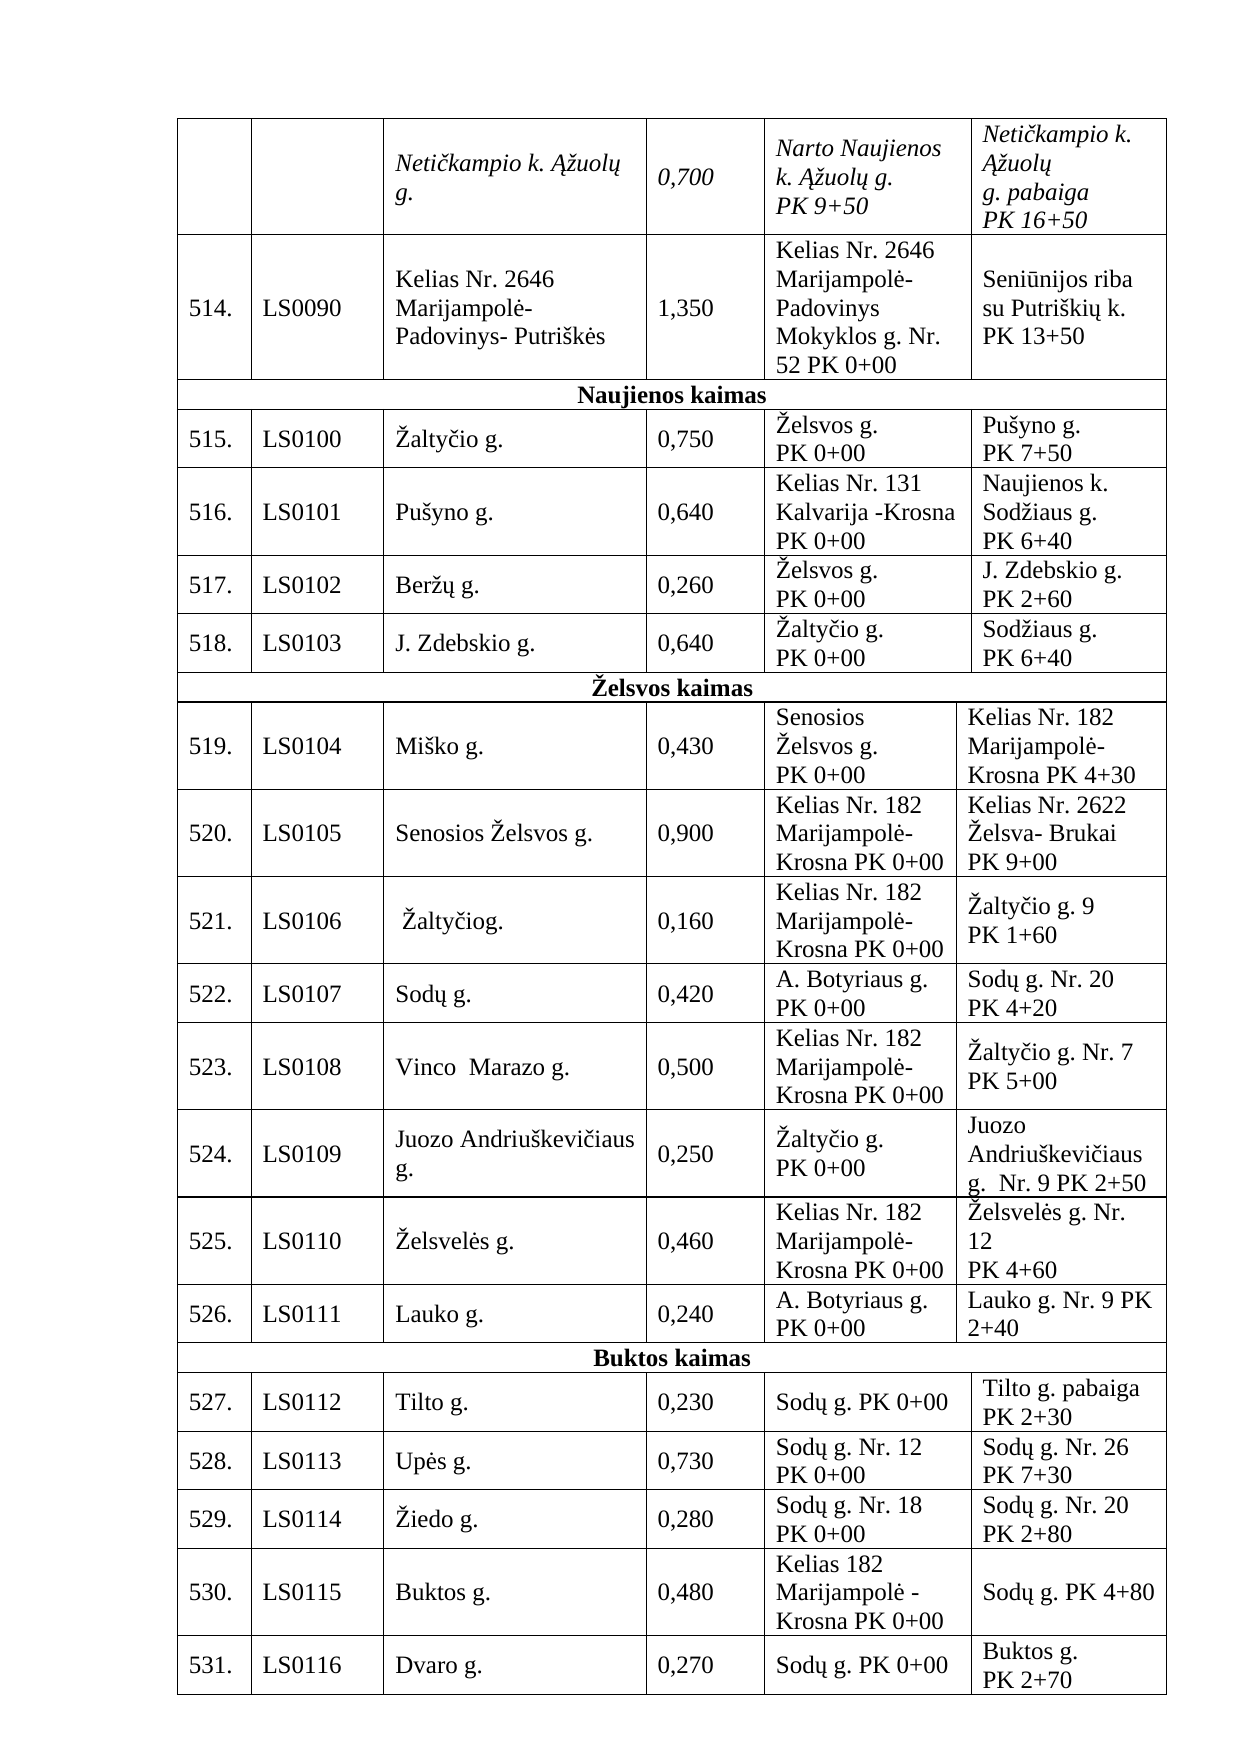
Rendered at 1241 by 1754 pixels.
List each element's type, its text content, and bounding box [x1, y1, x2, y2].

table_cell LS0110 [252, 1198, 383, 1284]
table_cell Želsvelės g. [384, 1198, 646, 1284]
table_cell [178, 119, 251, 234]
table_cell LS0112 [252, 1373, 383, 1431]
table_cell Sodų g. Nr. 12 PK 0+00 [765, 1432, 971, 1489]
table_cell Tilto g. [384, 1373, 646, 1431]
table_cell Lauko g. Nr. 9 PK 2+40 [957, 1285, 1166, 1342]
table_cell LS0090 [252, 235, 383, 379]
table_cell Miško g. [384, 703, 646, 789]
table_cell Sodų g. [384, 964, 646, 1022]
table_cell Žaltyčio g. [384, 410, 646, 467]
table_cell Želsvos g. PK 0+00 [765, 556, 971, 613]
table_cell [252, 119, 383, 234]
table_cell Pušyno g. [384, 468, 646, 554]
table_cell 0,750 [647, 410, 764, 467]
table_cell 0,640 [647, 468, 764, 554]
table_cell 531. [178, 1636, 251, 1693]
table_cell 0,460 [647, 1198, 764, 1284]
table_cell Želsvelės g. Nr. 12 PK 4+60 [957, 1198, 1166, 1284]
table_cell 522. [178, 964, 251, 1022]
table_cell Beržų g. [384, 556, 646, 613]
table_cell 519. [178, 703, 251, 789]
table_cell 0,160 [647, 877, 764, 963]
table_cell Želsvos g. PK 0+00 [765, 410, 971, 467]
table_cell Buktos g. PK 2+70 [972, 1636, 1166, 1693]
table_cell 514. [178, 235, 251, 379]
table_cell LS0106 [252, 877, 383, 963]
table_cell 0,260 [647, 556, 764, 613]
table_cell Sodų g. PK 0+00 [765, 1373, 971, 1431]
table_cell 526. [178, 1285, 251, 1342]
table_cell Tilto g. pabaiga PK 2+30 [972, 1373, 1166, 1431]
table_cell LS0113 [252, 1432, 383, 1489]
table_cell Juozo Andriuškevičiaus g. Nr. 9 PK 2+50 [957, 1110, 1166, 1196]
table_cell 521. [178, 877, 251, 963]
table_cell Vinco Marazo g. [384, 1023, 646, 1109]
table_cell Kelias Nr. 182 Marijampolė- Krosna PK 0+00 [765, 1198, 956, 1284]
table_cell Senosios Želsvos g. PK 0+00 [765, 703, 956, 789]
table_cell A. Botyriaus g. PK 0+00 [765, 964, 956, 1022]
table_cell Sodų g. PK 0+00 [765, 1636, 971, 1693]
table_cell Sodų g. Nr. 20 PK 4+20 [957, 964, 1166, 1022]
table_cell Žaltyčio g. Nr. 7 PK 5+00 [957, 1023, 1166, 1109]
table_cell Sodų g. PK 4+80 [972, 1549, 1166, 1635]
table_cell Žaltyčio g. 9 PK 1+60 [957, 877, 1166, 963]
table_cell Žaltyčiog. [384, 877, 646, 963]
table_cell Kelias Nr. 182 Marijampolė- Krosna PK 0+00 [765, 1023, 956, 1109]
table_cell 0,500 [647, 1023, 764, 1109]
table_cell Narto Naujienos k. Ąžuolų g. PK 9+50 [765, 119, 971, 234]
table_cell Kelias Nr. 2646 Marijampolė- Padovinys Mokyklos g. Nr. 52 PK 0+00 [765, 235, 971, 379]
table_cell Kelias Nr. 182 Marijampolė- Krosna PK 0+00 [765, 877, 956, 963]
table_cell 524. [178, 1110, 251, 1196]
table_cell 515. [178, 410, 251, 467]
table_cell J. Zdebskio g. [384, 614, 646, 672]
table_cell LS0109 [252, 1110, 383, 1196]
table_cell 520. [178, 790, 251, 876]
table_cell Upės g. [384, 1432, 646, 1489]
table_cell 0,280 [647, 1490, 764, 1548]
table_cell 0,640 [647, 614, 764, 672]
table_cell Žaltyčio g. PK 0+00 [765, 614, 971, 672]
table_cell Naujienos k. Sodžiaus g. PK 6+40 [972, 468, 1166, 554]
table_cell LS0102 [252, 556, 383, 613]
table_cell Juozo Andriuškevičiaus g. [384, 1110, 646, 1196]
table_cell 528. [178, 1432, 251, 1489]
table_cell Kelias Nr. 2646 Marijampolė- Padovinys- Putriškės [384, 235, 646, 379]
table_cell 529. [178, 1490, 251, 1548]
table_cell Lauko g. [384, 1285, 646, 1342]
table_cell Kelias Nr. 2622 Želsva- Brukai PK 9+00 [957, 790, 1166, 876]
table_cell 0,230 [647, 1373, 764, 1431]
table_cell 525. [178, 1198, 251, 1284]
table_cell Kelias 182 Marijampolė -Krosna PK 0+00 [765, 1549, 971, 1635]
table_cell 0,250 [647, 1110, 764, 1196]
table_cell Želsvos kaimas [178, 673, 1166, 701]
table_cell LS0111 [252, 1285, 383, 1342]
table_cell 517. [178, 556, 251, 613]
table_cell Sodžiaus g. PK 6+40 [972, 614, 1166, 672]
table_cell 516. [178, 468, 251, 554]
table_cell Netičkampio k. Ąžuolų g. pabaiga PK 16+50 [972, 119, 1166, 234]
table_cell LS0101 [252, 468, 383, 554]
table_cell 0,270 [647, 1636, 764, 1693]
table_cell Pušyno g. PK 7+50 [972, 410, 1166, 467]
table_cell LS0115 [252, 1549, 383, 1635]
table_cell Senosios Želsvos g. [384, 790, 646, 876]
table_cell Kelias Nr. 182 Marijampolė- Krosna PK 0+00 [765, 790, 956, 876]
table_cell J. Zdebskio g. PK 2+60 [972, 556, 1166, 613]
table_cell Sodų g. Nr. 26 PK 7+30 [972, 1432, 1166, 1489]
table_cell 0,480 [647, 1549, 764, 1635]
table_cell LS0104 [252, 703, 383, 789]
table_cell Kelias Nr. 182 Marijampolė- Krosna PK 4+30 [957, 703, 1166, 789]
table_cell LS0105 [252, 790, 383, 876]
table_cell LS0107 [252, 964, 383, 1022]
table_cell 530. [178, 1549, 251, 1635]
table_cell 0,430 [647, 703, 764, 789]
table_cell 0,730 [647, 1432, 764, 1489]
table_cell Naujienos kaimas [178, 380, 1166, 409]
table_cell 518. [178, 614, 251, 672]
table_cell 523. [178, 1023, 251, 1109]
table_cell Kelias Nr. 131 Kalvarija -Krosna PK 0+00 [765, 468, 971, 554]
table_cell Buktos kaimas [178, 1343, 1166, 1372]
table_cell Dvaro g. [384, 1636, 646, 1693]
table_cell 0,900 [647, 790, 764, 876]
table_cell LS0100 [252, 410, 383, 467]
table_cell 1,350 [647, 235, 764, 379]
table_cell LS0108 [252, 1023, 383, 1109]
table_cell 527. [178, 1373, 251, 1431]
table_cell LS0114 [252, 1490, 383, 1548]
table_cell Žaltyčio g. PK 0+00 [765, 1110, 956, 1196]
table_cell LS0103 [252, 614, 383, 672]
table_cell 0,420 [647, 964, 764, 1022]
table_cell Sodų g. Nr. 18 PK 0+00 [765, 1490, 971, 1548]
table_cell 0,700 [647, 119, 764, 234]
table_cell Buktos g. [384, 1549, 646, 1635]
table_cell Žiedo g. [384, 1490, 646, 1548]
table_cell Netičkampio k. Ąžuolų g. [384, 119, 646, 234]
table_cell 0,240 [647, 1285, 764, 1342]
table_cell Sodų g. Nr. 20 PK 2+80 [972, 1490, 1166, 1548]
table_cell A. Botyriaus g. PK 0+00 [765, 1285, 956, 1342]
table_cell Seniūnijos riba su Putriškių k. PK 13+50 [972, 235, 1166, 379]
table_cell LS0116 [252, 1636, 383, 1693]
